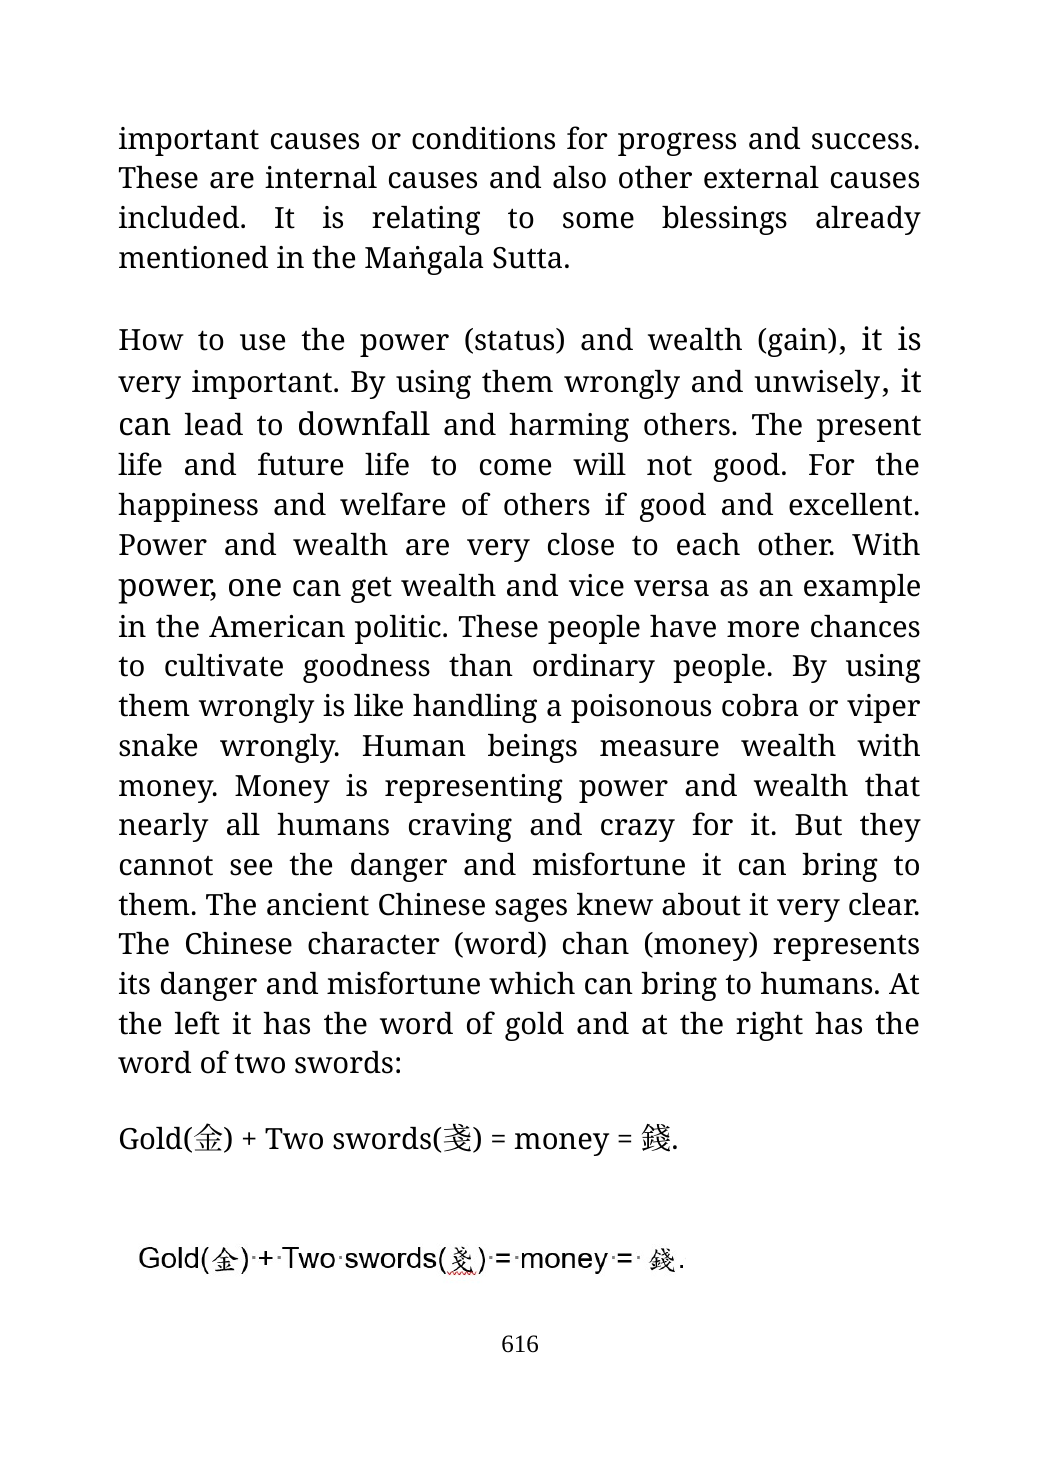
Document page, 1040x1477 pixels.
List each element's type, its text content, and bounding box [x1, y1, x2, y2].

text important causes or conditions for progress and success. These are internal causes and also other external causes included. It is relating to some blessings already mentioned in the Maṅgala Sutta. How to use the power (status) and wealth (gain), it is very important. By using them wrongly and unwisely, it can lead to downfall and harming others. The present life and future life to come will not good. For the happiness and welfare of others if good and excellent. Power and wealth are very close to each other. With power, one can get wealth and vice versa as an example in the American politic. These people have more chances to cultivate goodness than ordinary people. By using them wrongly is like handling a poisonous cobra or viper snake wrongly. Human beings measure wealth with money. Money is representing power and wealth that nearly all humans craving and crazy for it. But they cannot see the danger and misfortune it can bring to them. The ancient Chinese sages knew about it very clear. The Chinese character (word) chan (money) represents its danger and misfortune which can bring to humans. At the left it has the word of gold and at the right has the word of two swords: [118, 118, 922, 1082]
picture [118, 1230, 686, 1290]
text Gold(金) + Two swords(戔) = money = 錢. [118, 1115, 922, 1158]
